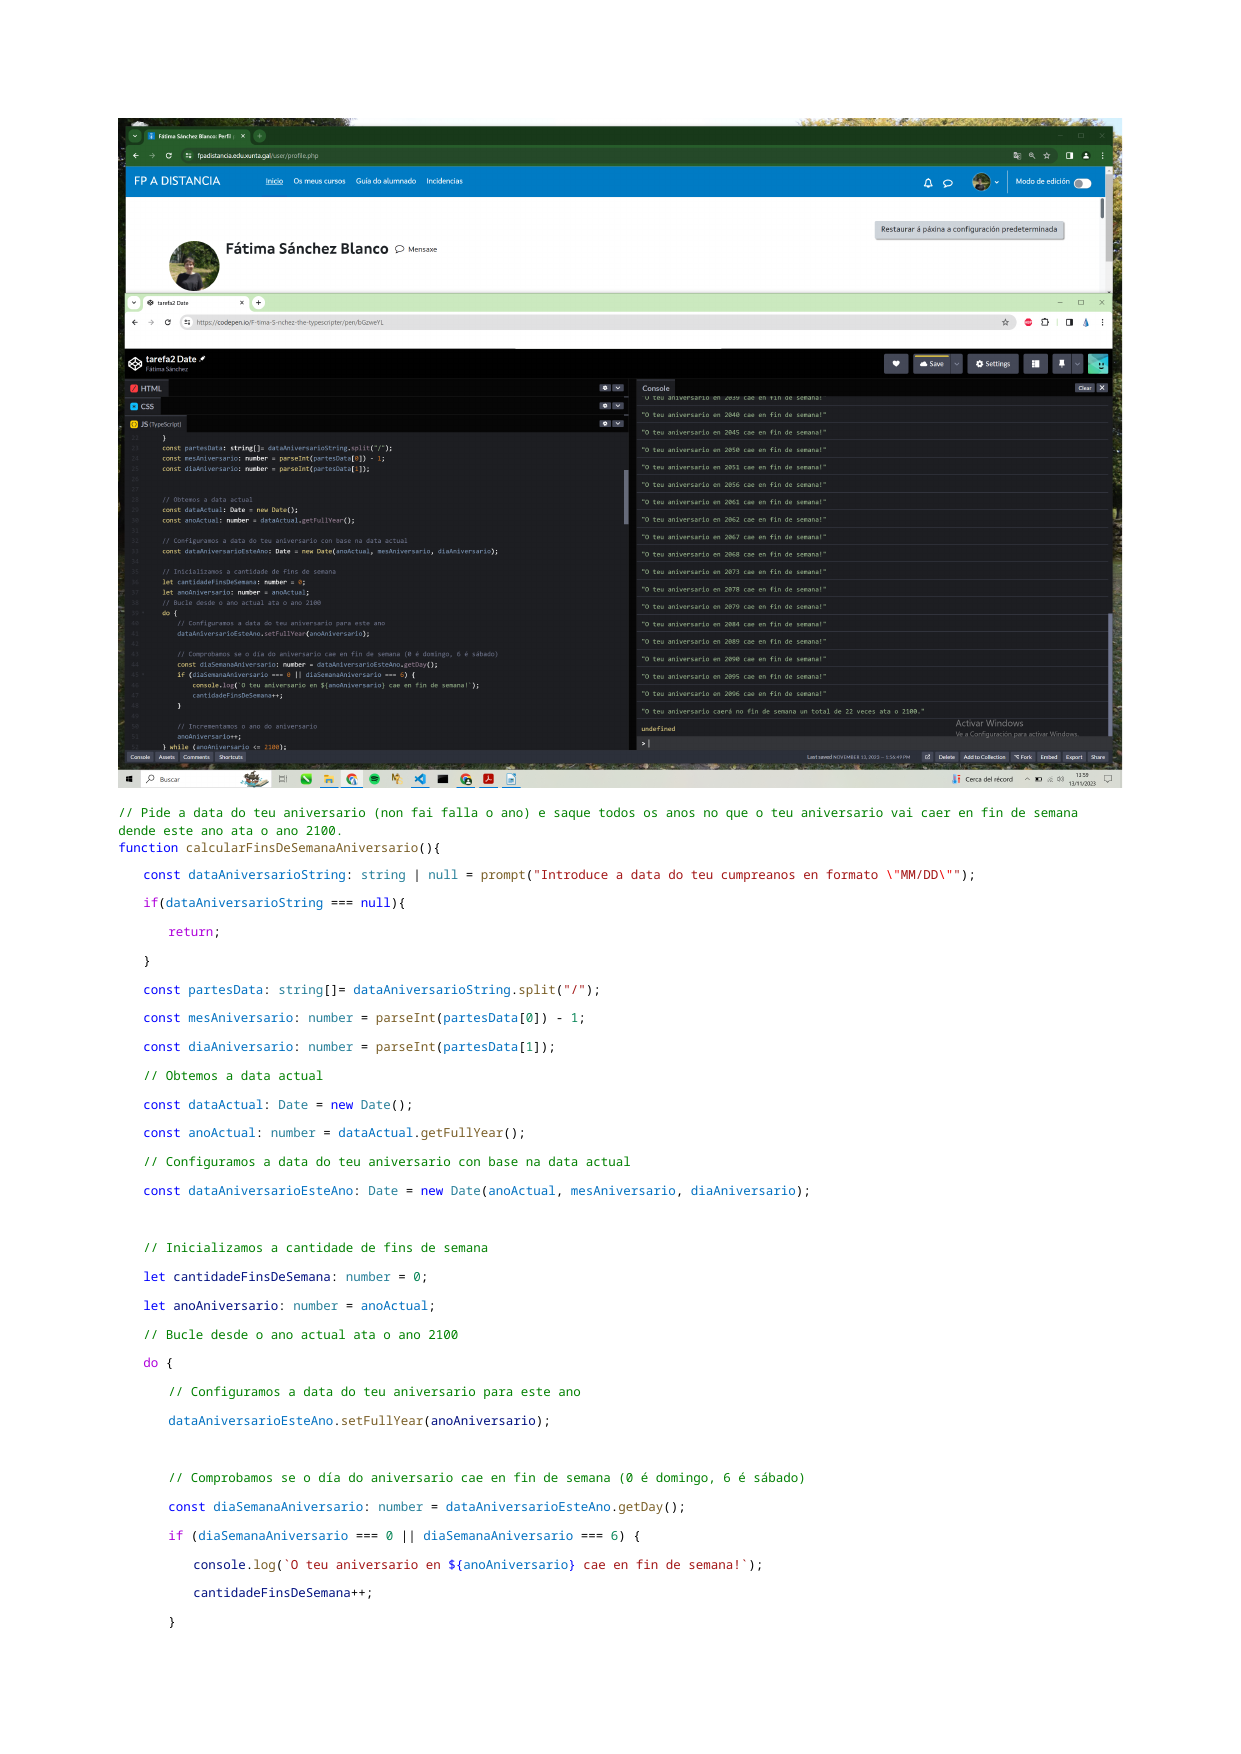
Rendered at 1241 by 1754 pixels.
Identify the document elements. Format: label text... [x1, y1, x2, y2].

text // Inicializamos a cantidade de fins de semana [118, 1229, 1122, 1258]
text do { [118, 1344, 1122, 1373]
text const partesData: string[]= dataAniversarioString.split("/"); [118, 971, 1122, 999]
text if (diaSemanaAniversario === 0 || diaSemanaAniversario === 6) { [118, 1517, 1122, 1546]
text // Comprobamos se o día do aniversario cae en fin de semana (0 é domingo, 6 é sábado) [118, 1459, 1122, 1488]
text const diaAniversario: number = parseInt(partesData[1]); [118, 1028, 1122, 1057]
text if(dataAniversarioString === null){ [118, 884, 1122, 913]
picture [118, 118, 1123, 788]
text const dataActual: Date = new Date(); [118, 1086, 1122, 1114]
text let anoAniversario: number = anoActual; [118, 1287, 1122, 1316]
text console.log(`O teu aniversario en ${anoAniversario} cae en fin de semana!`); [118, 1546, 1122, 1574]
text const dataAniversarioString: string | null = prompt("Introduce a data do teu cumpreanos en formato \"MM/DD\""); [118, 856, 1122, 884]
text // Obtemos a data actual [118, 1057, 1122, 1086]
text dataAniversarioEsteAno.setFullYear(anoAniversario); [118, 1402, 1122, 1431]
text // Configuramos a data do teu aniversario para este ano [118, 1373, 1122, 1402]
text // Pide a data do teu aniversario (non fai falla o ano) e saque todos os anos no que o teu aniversario vai caer en fin de semana dende este ano ata o ano 2100. [118, 804, 1122, 839]
text const anoActual: number = dataActual.getFullYear(); [118, 1114, 1122, 1143]
text const mesAniversario: number = parseInt(partesData[0]) - 1; [118, 999, 1122, 1028]
text // Configuramos a data do teu aniversario con base na data actual [118, 1143, 1122, 1172]
text } [118, 942, 1122, 971]
text const diaSemanaAniversario: number = dataAniversarioEsteAno.getDay(); [118, 1488, 1122, 1517]
text cantidadeFinsDeSemana++; [118, 1574, 1122, 1603]
text let cantidadeFinsDeSemana: number = 0; [118, 1258, 1122, 1287]
text function calcularFinsDeSemanaAniversario(){ [118, 839, 1122, 856]
text // Bucle desde o ano actual ata o ano 2100 [118, 1316, 1122, 1344]
text } [118, 1603, 1122, 1632]
text const dataAniversarioEsteAno: Date = new Date(anoActual, mesAniversario, diaAniversario); [118, 1172, 1122, 1201]
text return; [118, 913, 1122, 942]
